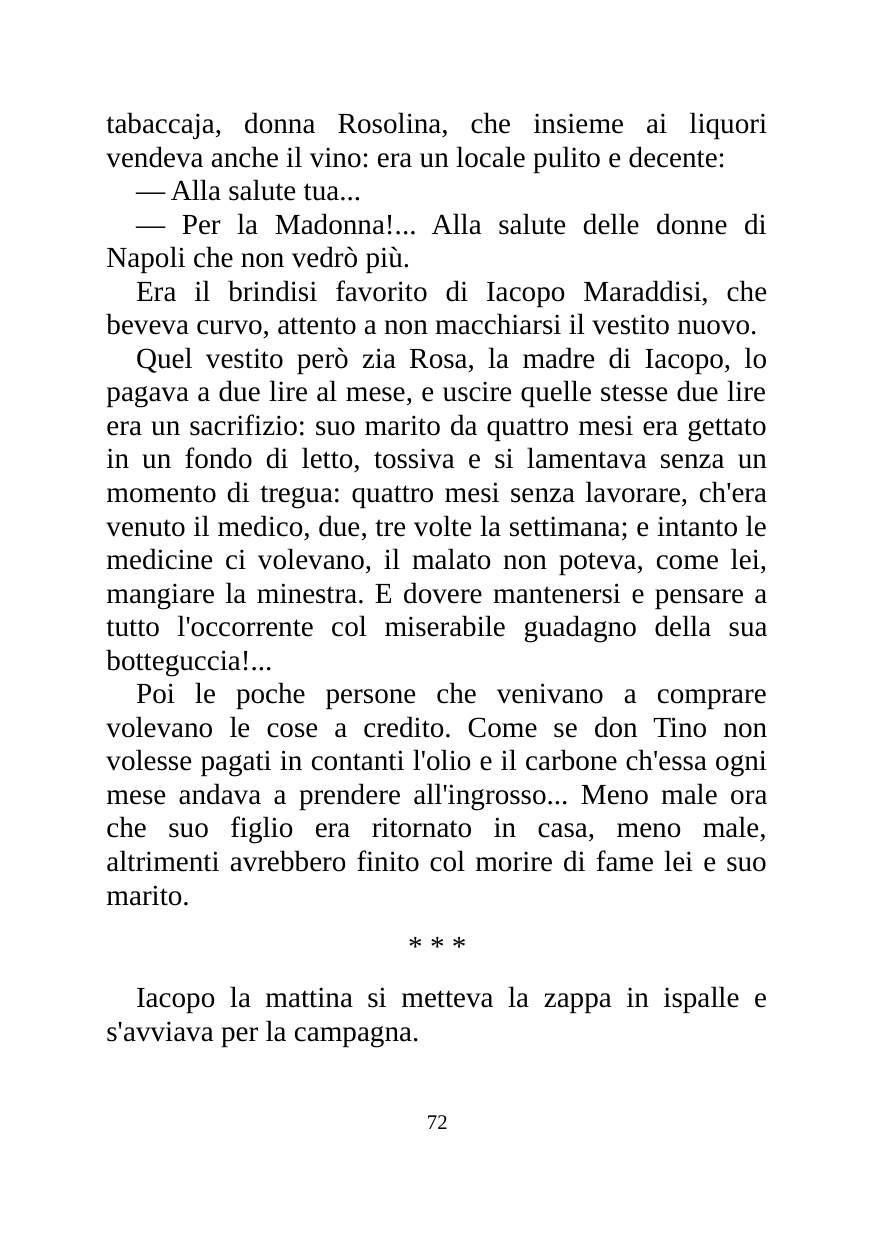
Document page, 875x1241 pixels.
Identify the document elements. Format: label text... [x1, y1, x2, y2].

text — Per la Madonna!... Alla salute delle donne di Napoli che non vedrò più. [106, 207, 768, 274]
text Quel vestito però zia Rosa, la madre di Iacopo, lo pagava a due lire al mese, e uscire quelle stesse due lire era un sacrifizio: suo marito da quattro mesi era gettato in un fondo di letto, tossiva e si lamentava senza un momento di tregua: quattro mesi senza lavorare, ch'era venuto il medico, due, tre volte la settimana; e intanto le medicine ci volevano, il malato non poteva, come lei, mangiare la minestra. E dovere mantenersi e pensare a tutto l'occorrente col miserabile guadagno della sua botteguccia!... [106, 341, 768, 676]
text Iacopo la mattina si metteva la zappa in ispalle e s'avviava per la campagna. [106, 980, 768, 1047]
text — Alla salute tua... [106, 173, 768, 207]
text tabaccaja, donna Rosolina, che insieme ai liquori vendeva anche il vino: era un locale pulito e decente: [106, 106, 768, 173]
text Poi le poche persone che venivano a comprare volevano le cose a credito. Come se don Tino non volesse pagati in contanti l'olio e il carbone ch'essa ogni mese andava a prendere all'ingrosso... Meno male ora che suo figlio era ritornato in casa, meno male, altrimenti avrebbero finito col morire di fame lei e suo marito. [106, 676, 768, 911]
text Era il brindisi favorito di Iacopo Maraddisi, che beveva curvo, attento a non macchiarsi il vestito nuovo. [106, 274, 768, 341]
text * * * [106, 929, 768, 962]
